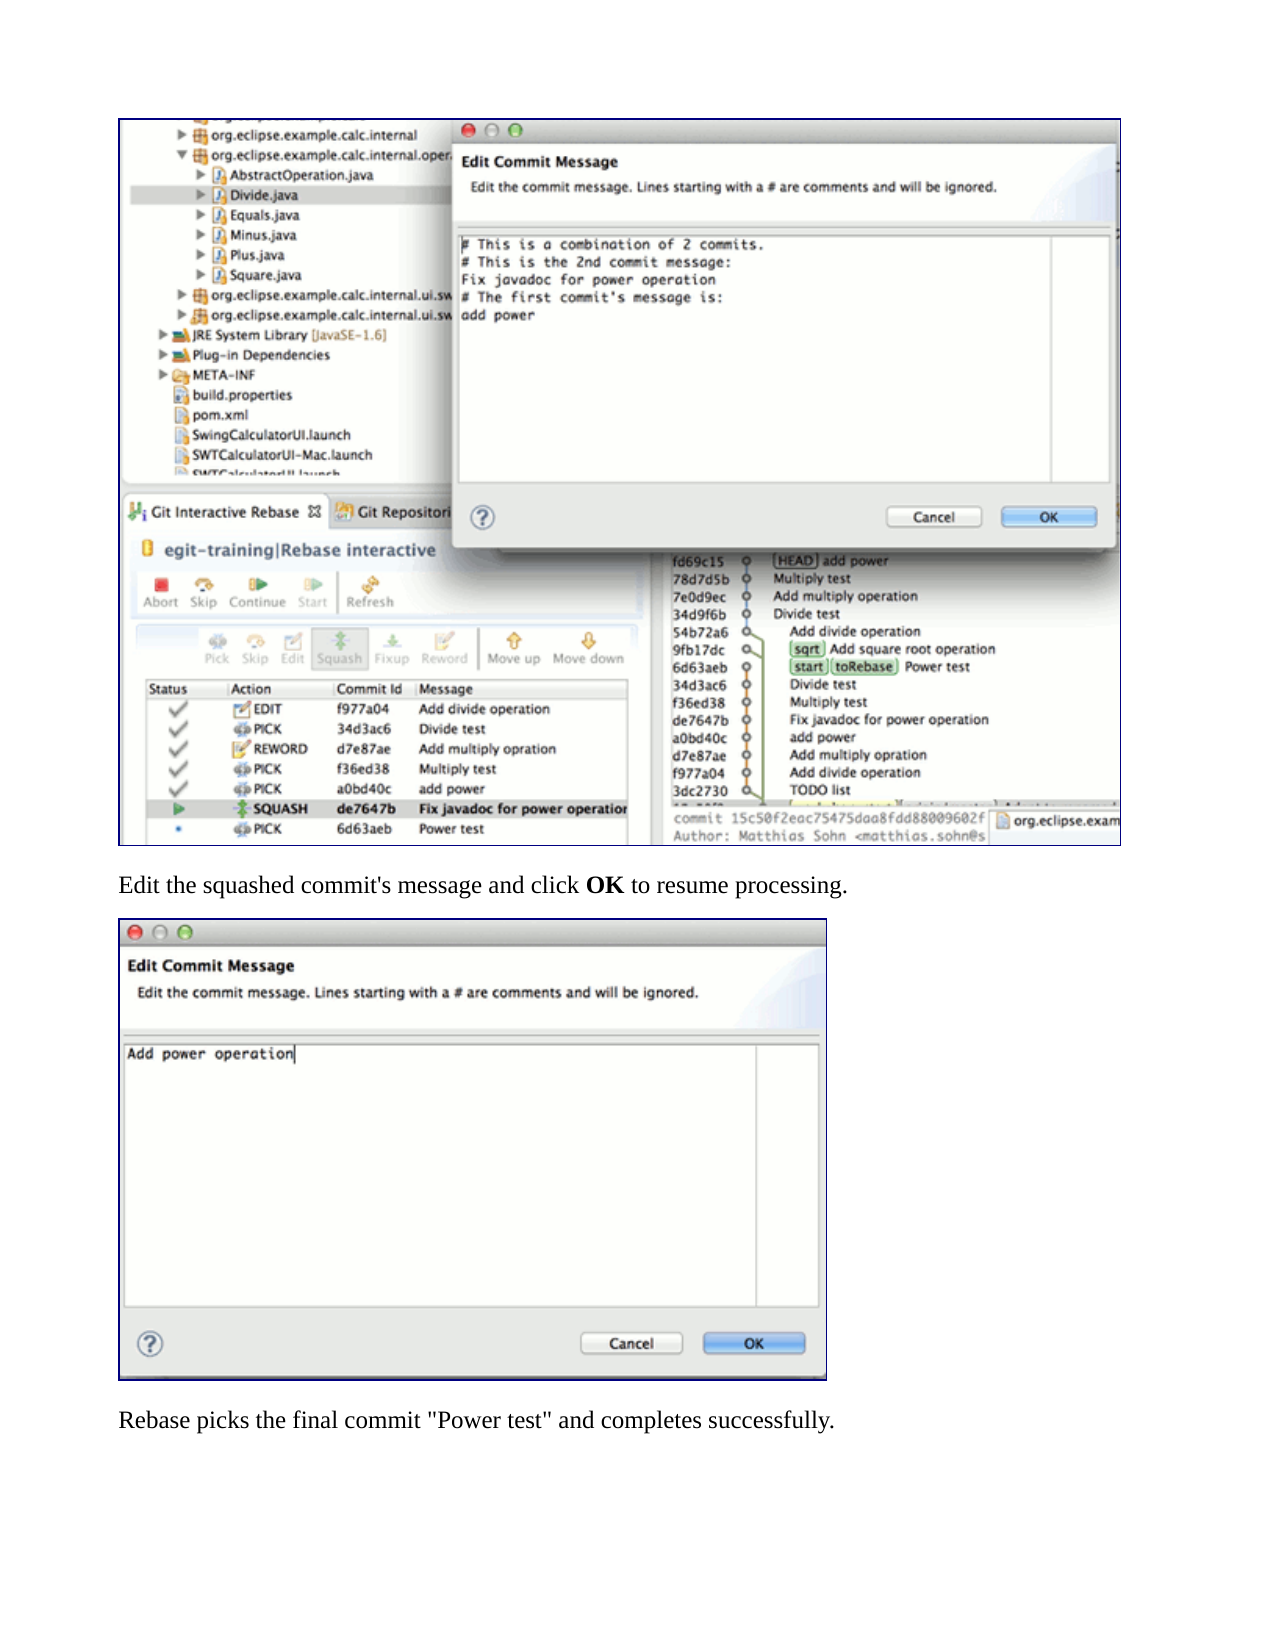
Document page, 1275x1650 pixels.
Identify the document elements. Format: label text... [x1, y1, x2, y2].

text Edit the squashed commit's message and click OK to resume processing. [118, 871, 1157, 899]
picture [120, 120, 1120, 845]
picture [120, 920, 826, 1379]
text Rebase picks the final commit "Power test" and completes successfully. [118, 1405, 1157, 1434]
